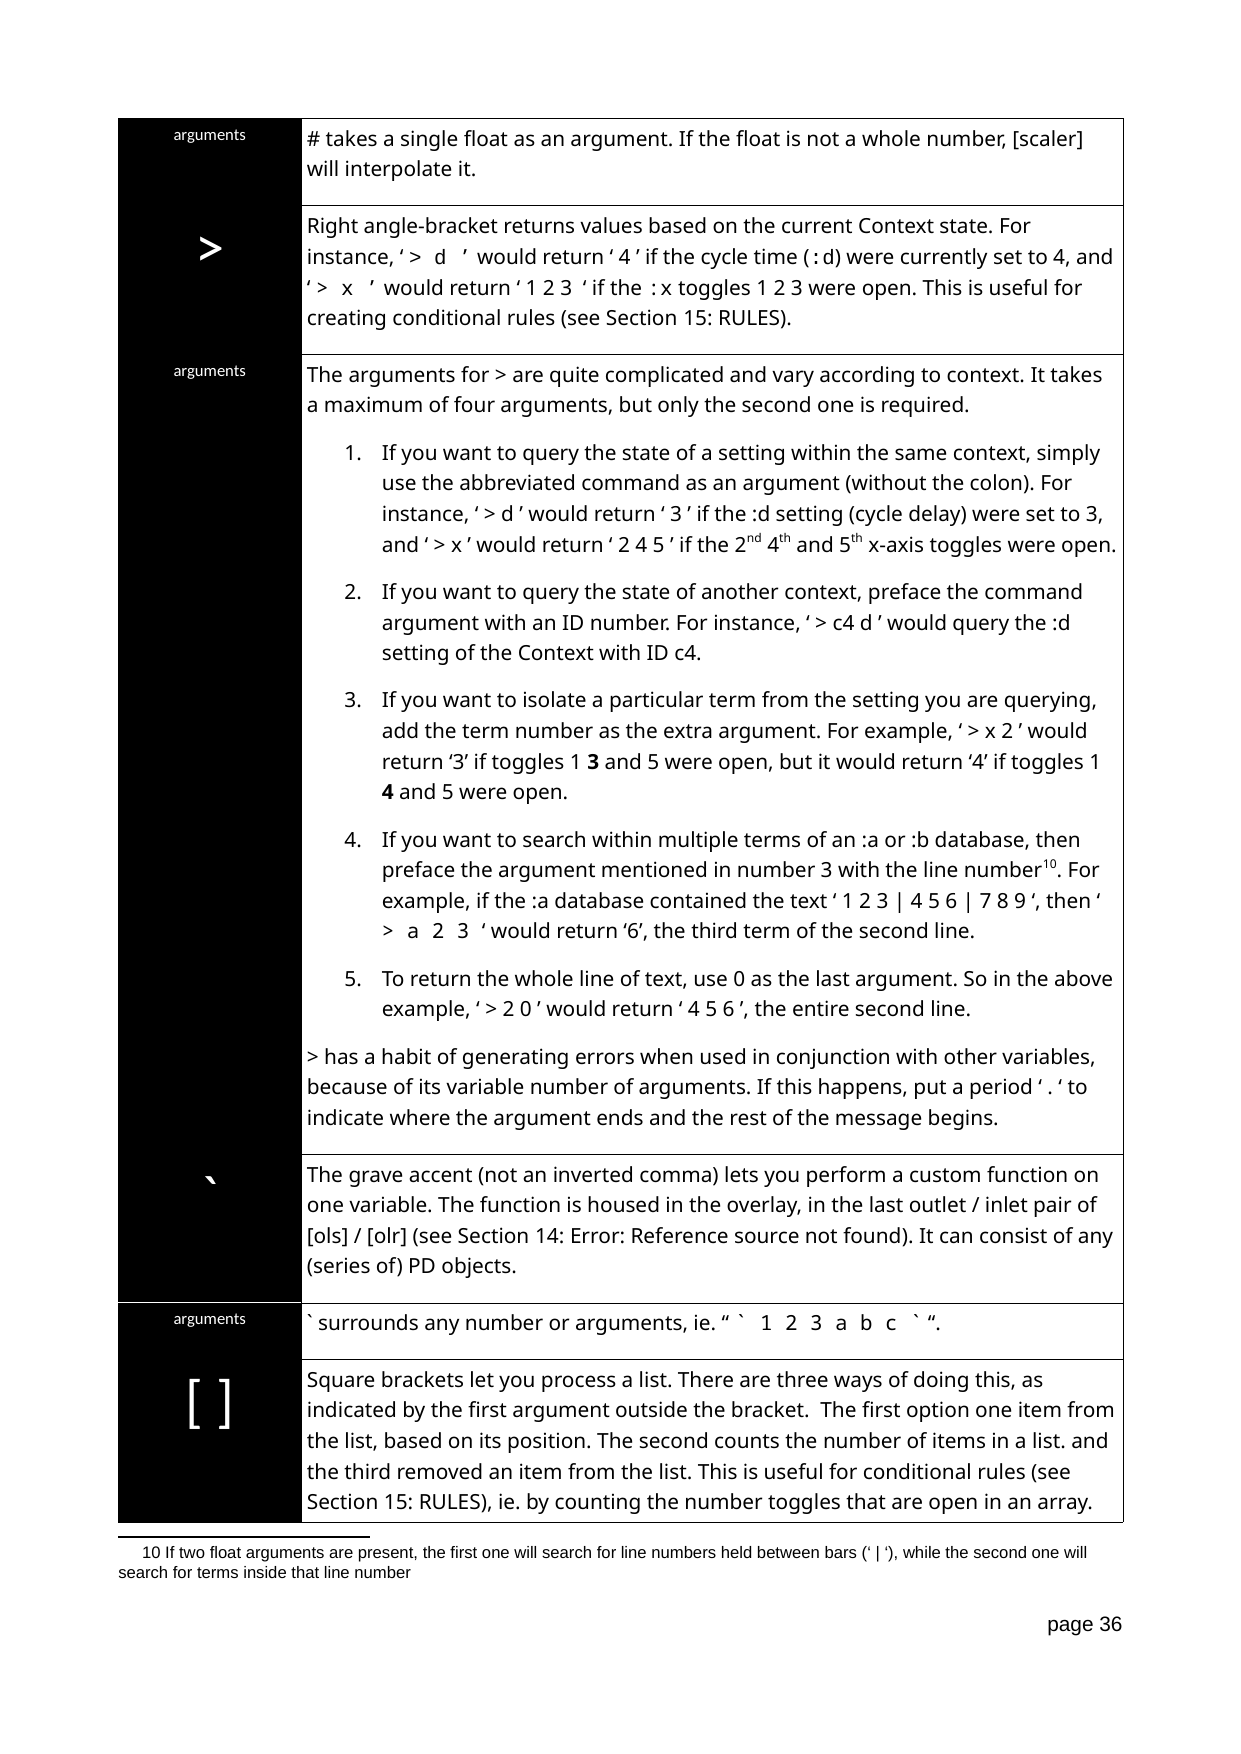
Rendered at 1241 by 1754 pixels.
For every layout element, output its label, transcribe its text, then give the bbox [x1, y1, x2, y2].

table_cell The grave accent (not an inverted comma) lets you perform a custom function on one variable. The function is housed in the overlay, in the last outlet / inlet pair of [ols] / [olr] (see Section 14: Error: Reference source not found). It can consist of any (series of) PD objects. [302, 1155, 1123, 1302]
table_cell [ ] [118, 1359, 301, 1522]
table_cell The arguments for > are quite complicated and vary according to context. It takes a maximum of four arguments, but only the second one is required. If you want to query the state of a setting within the same context, simply use the abbreviated command as an argument (without the colon). For instance, ‘ > d ’ would return ‘ 3 ’ if the :d setting (cycle delay) were set to 3, and ‘ > x ’ would return ‘ 2 4 5 ’ if the 2nd 4th and 5th x-axis toggles were open. If you want to query the state of another context, preface the command argument with an ID number. For instance, ‘ > c4 d ’ would query the :d setting of the Context with ID c4. If you want to isolate a particular term from the setting you are querying, add the term number as the extra argument. For example, ‘ > x 2 ’ would return ‘3’ if toggles 1 3 and 5 were open, but it would return ‘4’ if toggles 1 4 and 5 were open. If you want to search within multiple terms of an :a or :b database, then preface the argument mentioned in number 3 with the line number. For example, if the :a database contained the text ‘ 1 2 3 | 4 5 6 | 7 8 9 ‘, then ‘ > a 2 3 ‘ would return ‘6’, the third term of the second line. To return the whole line of text, use 0 as the last argument. So in the above example, ‘ > 2 0 ’ would return ‘ 4 5 6 ’, the entire second line. > has a habit of generating errors when used in conjunction with other variables, because of its variable number of arguments. If this happens, put a period ‘ . ‘ to indicate where the argument ends and the rest of the message begins. [302, 355, 1123, 1154]
table_cell > [118, 205, 301, 354]
table_cell arguments [118, 355, 301, 1154]
table_cell ` [118, 1154, 301, 1302]
table_cell arguments [118, 1304, 301, 1359]
table_cell Right angle-bracket returns values based on the current Context state. For instance, ‘ > d ’ would return ‘ 4 ’ if the cycle time (:d) were currently set to 4, and ‘ > x ’ would return ‘ 1 2 3 ‘ if the :x toggles 1 2 3 were open. This is useful for creating conditional rules (see Section 15: RULES). [302, 206, 1123, 354]
table_cell Square brackets let you process a list. There are three ways of doing this, as indicated by the first argument outside the bracket. The first option one item from the list, based on its position. The second counts the number of items in a list. and the third removed an item from the list. This is useful for conditional rules (see Section 15: RULES), ie. by counting the number toggles that are open in an array. [302, 1360, 1123, 1522]
table_cell arguments [118, 118, 301, 205]
table_cell # takes a single float as an argument. If the float is not a whole number, [scaler] will interpolate it. [302, 119, 1123, 205]
table_cell ` surrounds any number or arguments, ie. “ ` 1 2 3 a b c ` “. [302, 1304, 1123, 1359]
